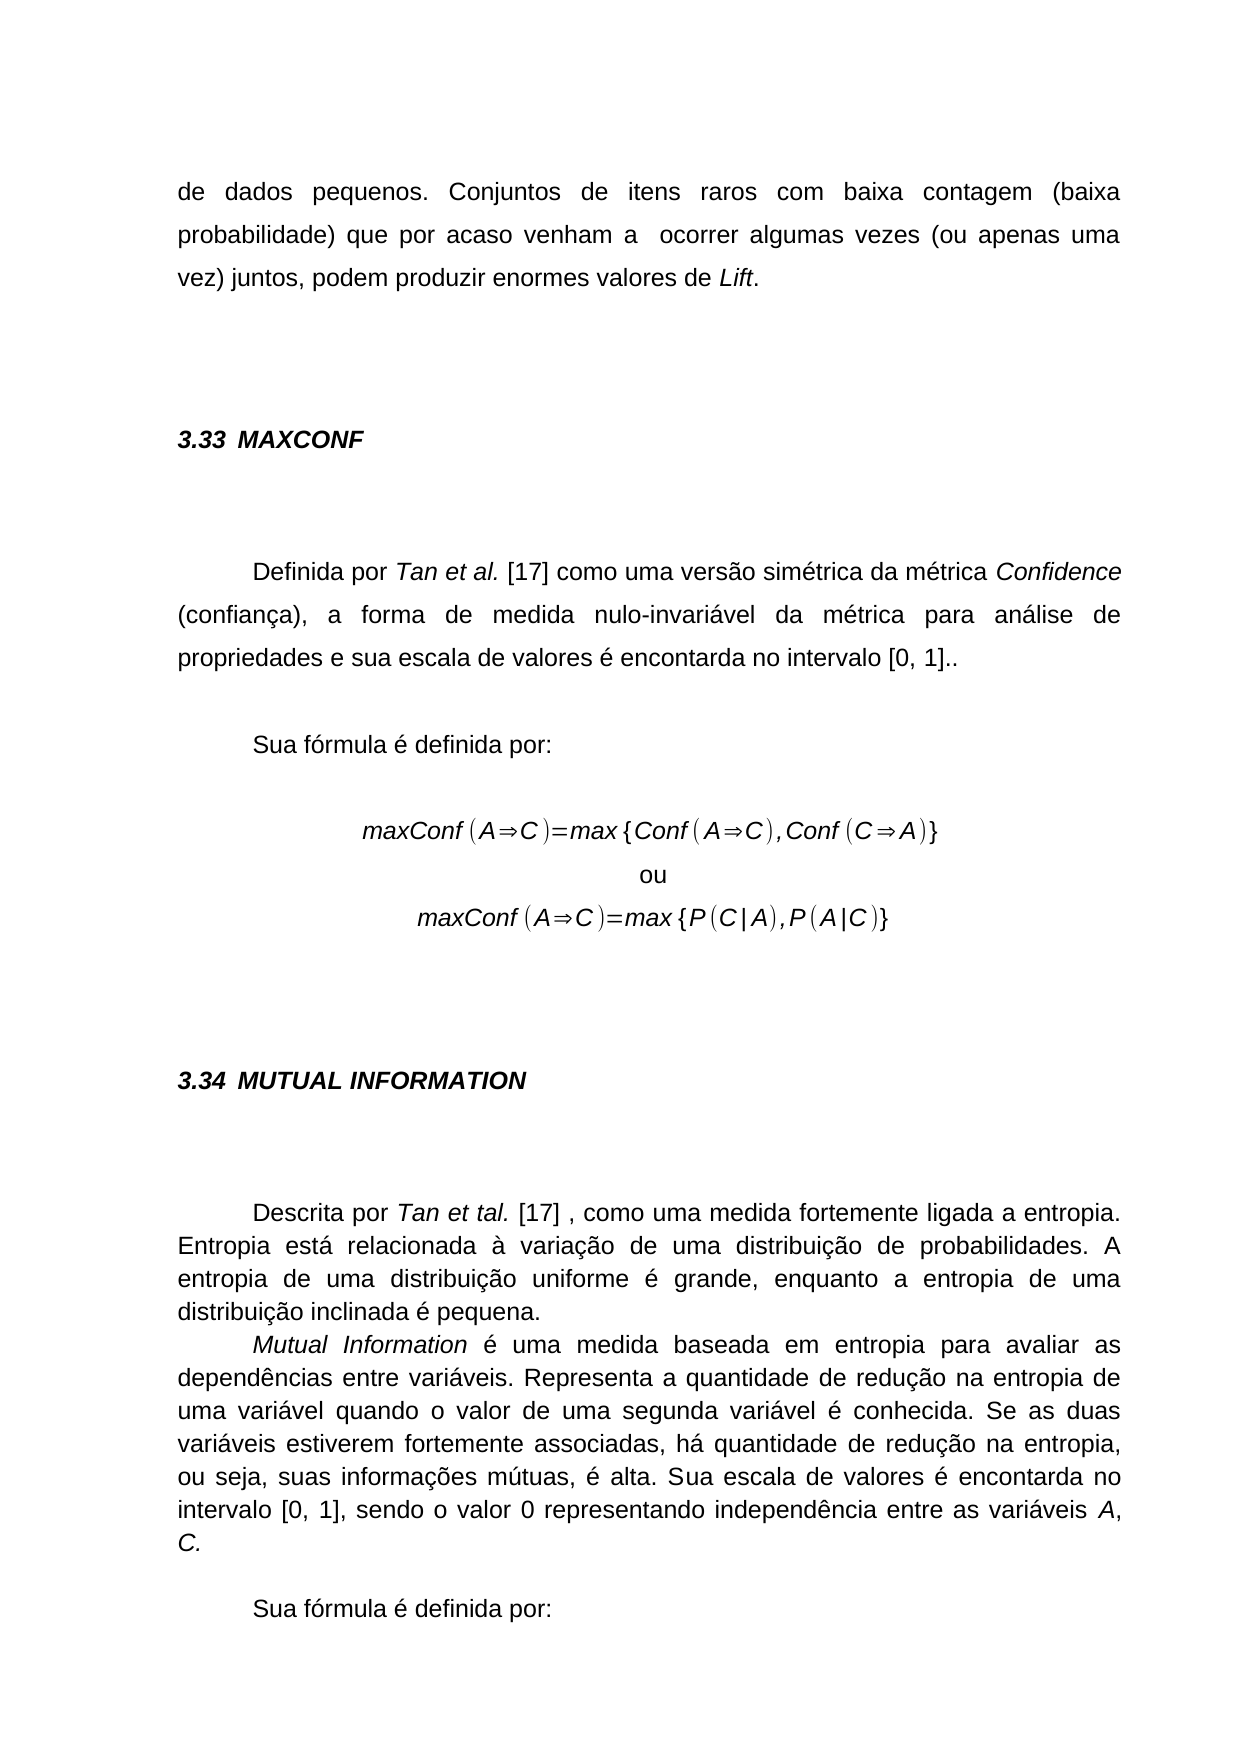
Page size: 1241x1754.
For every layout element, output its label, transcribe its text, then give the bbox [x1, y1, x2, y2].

text Mutual Information é uma medida baseada em entropia para avaliar as dependências entre variáveis. Representa a quantidade de redução na entropia de uma variável quando o valor de uma segunda variável é conhecida. Se as duas variáveis estiverem fortemente associadas, há quantidade de redução na entropia, ou seja, suas informações mútuas, é alta. Sua escala de valores é encontarda no intervalo [0, 1], sendo o valor 0 representando independência entre as variáveis A, C. [177, 1330, 1122, 1557]
text Sua fórmula é definida por: [177, 730, 1122, 758]
text Definida por Tan et al. [17] como uma versão simétrica da métrica Confidence (confiança), a forma de medida nulo-invariável da métrica para análise de propriedades e sua escala de valores é encontarda no intervalo [0, 1].. [177, 557, 1122, 672]
text Sua fórmula é definida por: [177, 1594, 1122, 1623]
text de dados pequenos. Conjuntos de itens raros com baixa contagem (baixa probabilidade) que por acaso venham a ocorrer algumas vezes (ou apenas uma vez) juntos, podem produzir enormes valores de Lift. [177, 177, 1122, 292]
subtitle MUTUAL INFORMATION [177, 1066, 1122, 1094]
text ou [177, 860, 1122, 889]
text Descrita por Tan et tal. [17] , como uma medida fortemente ligada a entropia. Entropia está relacionada à variação de uma distribuição de probabilidades. A entropia de uma distribuição uniforme é grande, enquanto a entropia de uma distribuição inclinada é pequena. [177, 1198, 1122, 1326]
subtitle MAXCONF [177, 425, 1122, 453]
